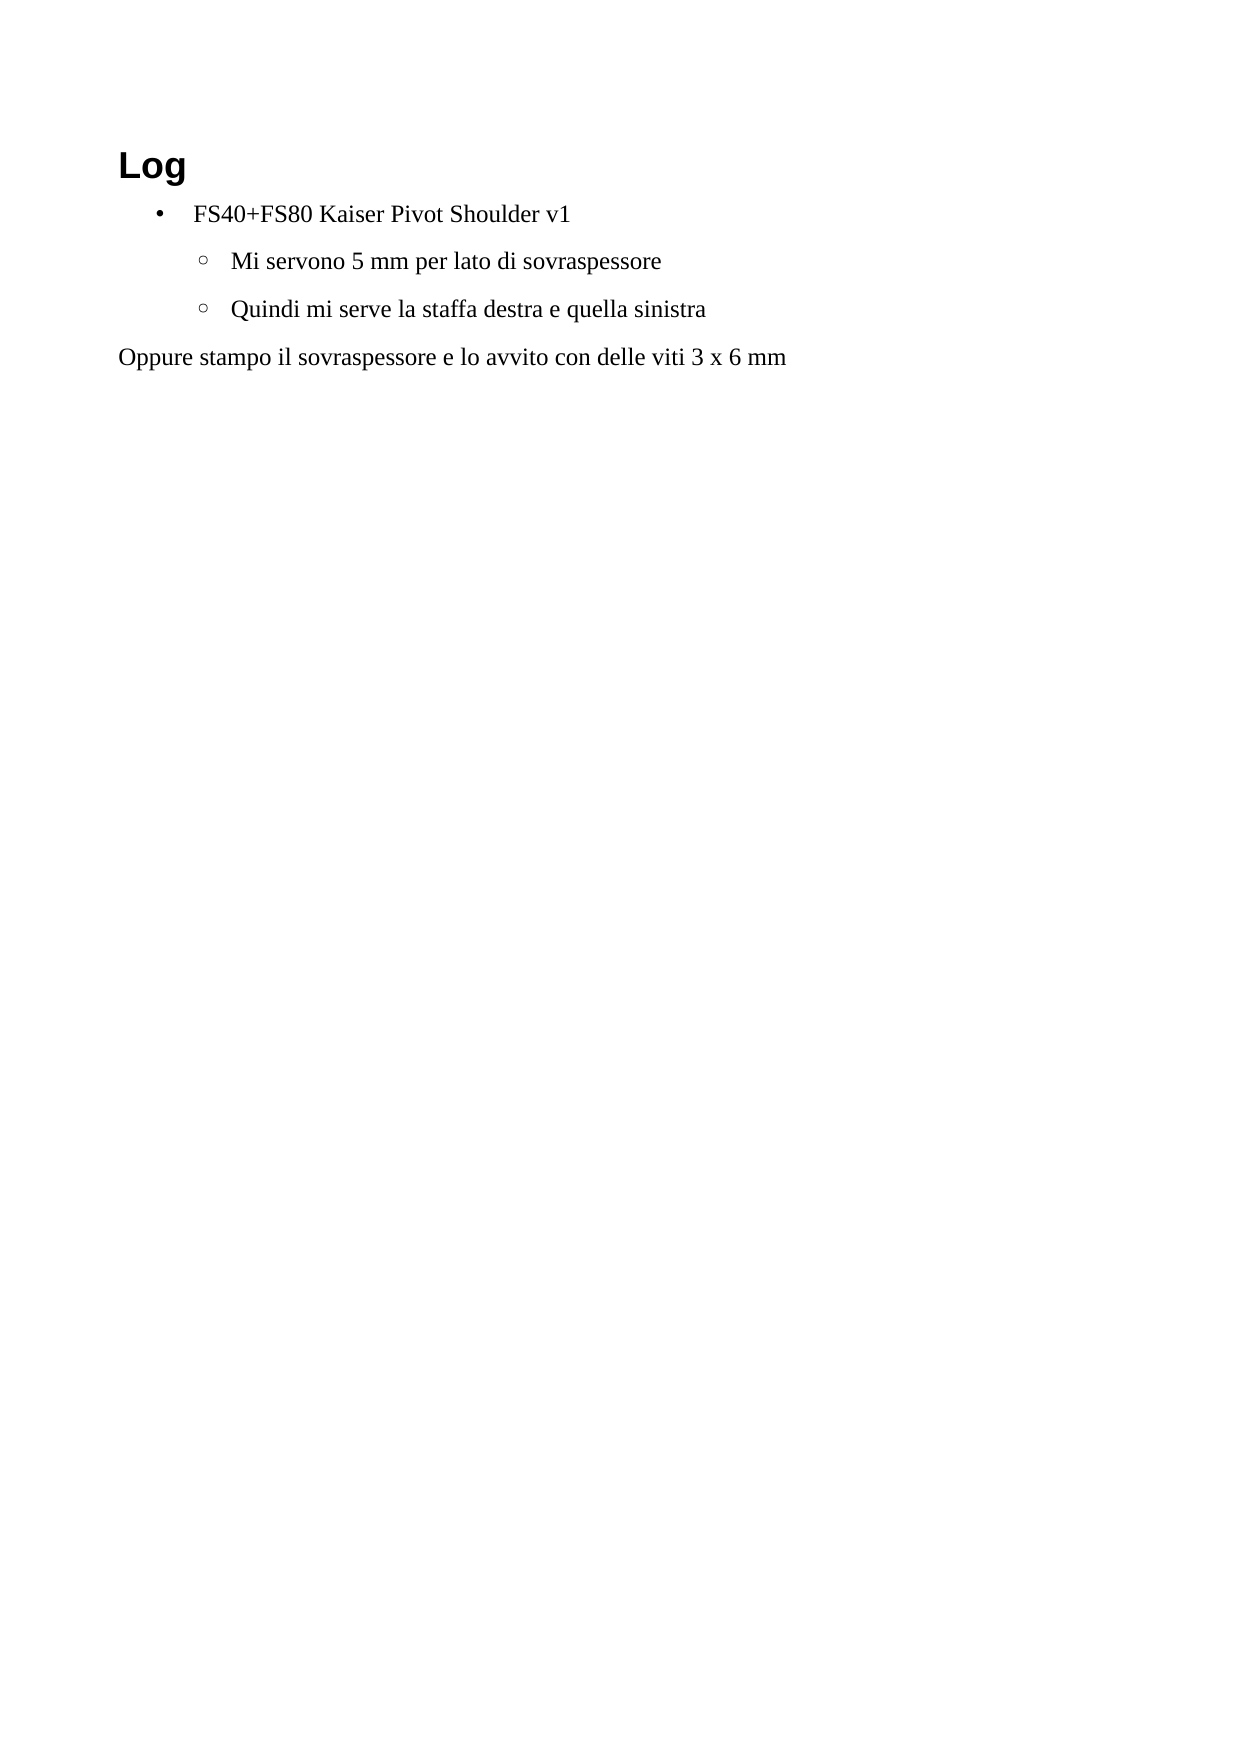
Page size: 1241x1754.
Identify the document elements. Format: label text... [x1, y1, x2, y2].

list FS40+FS80 Kaiser Pivot Shoulder v1 [156, 199, 1122, 227]
subtitle Log [118, 143, 1122, 186]
text Oppure stampo il sovraspessore e lo avvito con delle viti 3 x 6 mm [118, 342, 1122, 370]
list Mi servono 5 mm per lato di sovraspessore [193, 246, 1122, 275]
list Quindi mi serve la staffa destra e quella sinistra [193, 294, 1122, 323]
